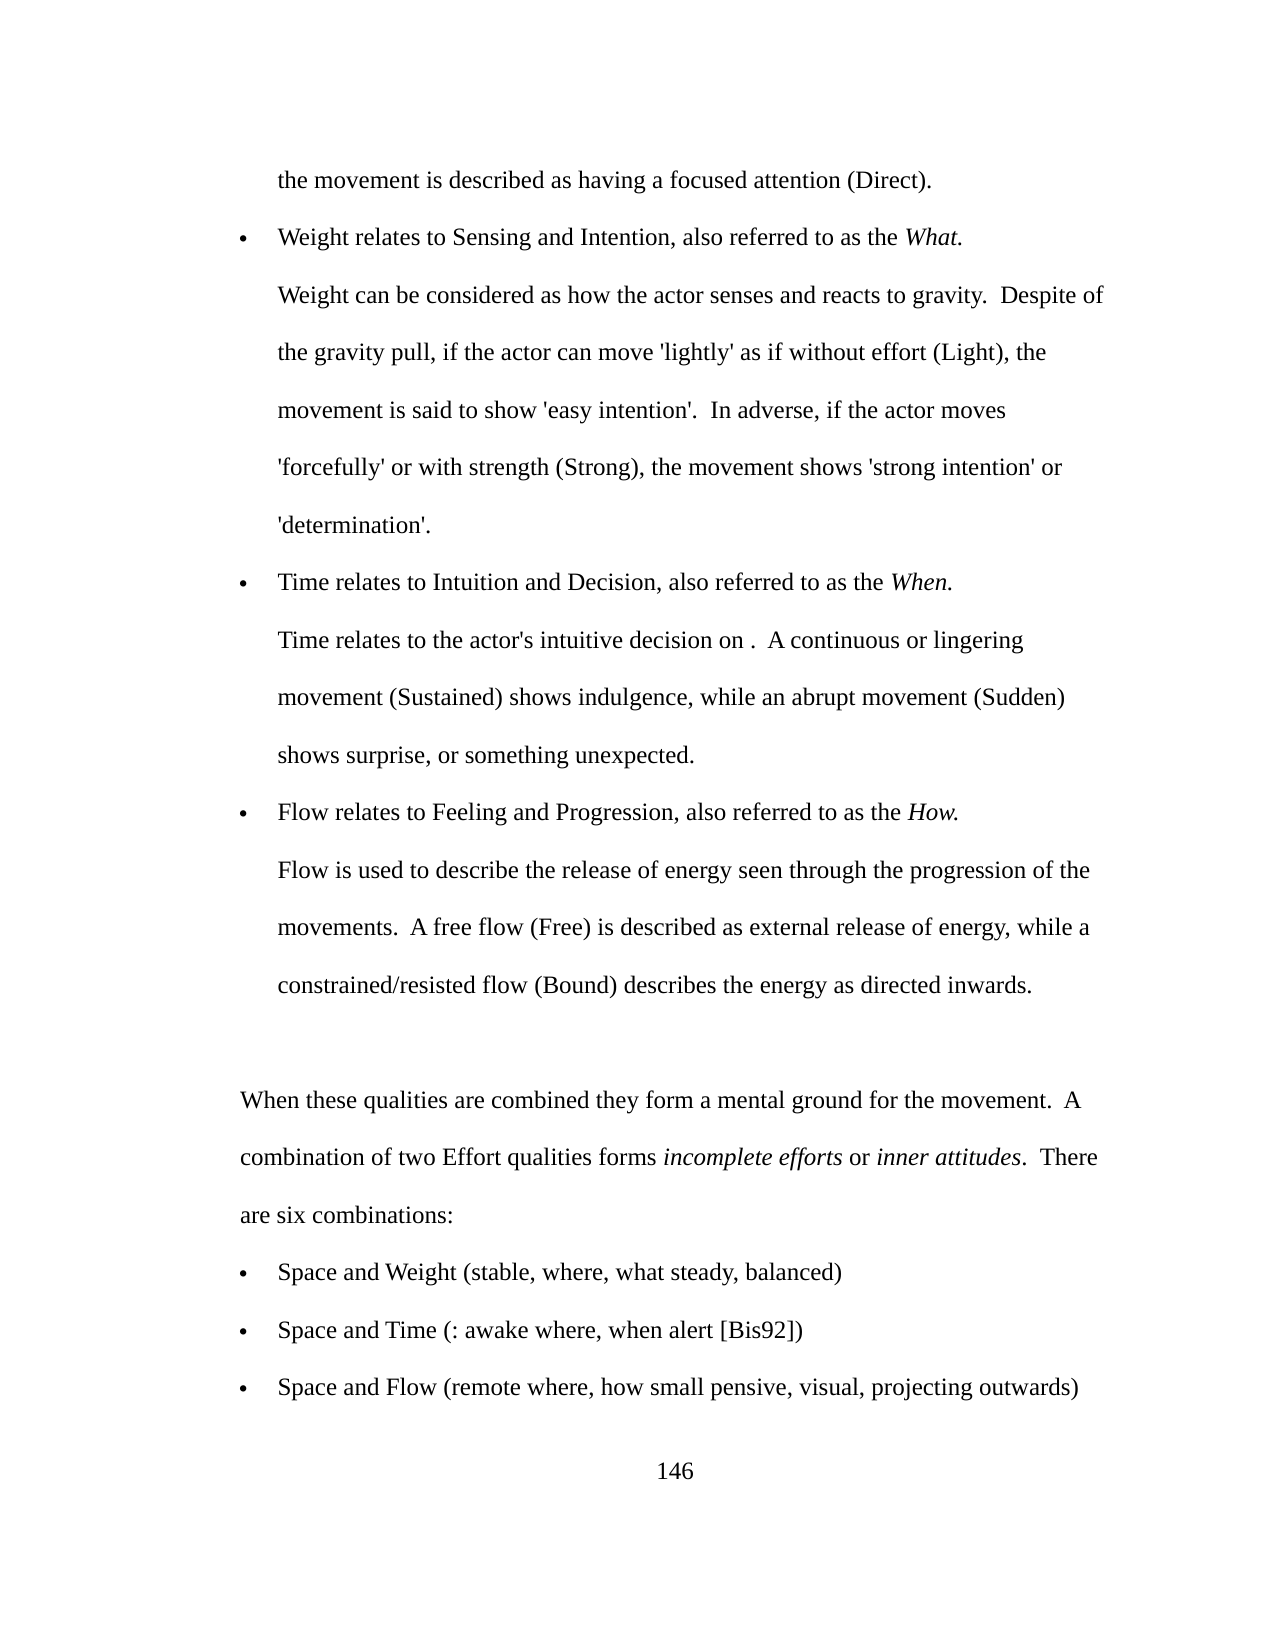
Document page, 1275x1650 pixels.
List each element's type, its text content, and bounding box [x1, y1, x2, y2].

list Flow relates to Feeling and Progression, also referred to as the How. Flow is used to describe the release of energy seen through the progression of the movements. A free flow (Free) is described as external release of energy, while a constrained/resisted flow (Bound) describes the energy as directed inwards. [240, 797, 1110, 998]
list Weight relates to Sensing and Intention, also referred to as the What. Weight can be considered as how the actor senses and reacts to gravity. Despite of the gravity pull, if the actor can move 'lightly' as if without effort (Light), the movement is said to show 'easy intention'. In adverse, if the actor moves 'forcefully' or with strength (Strong), the movement shows 'strong intention' or 'determination'. [240, 222, 1110, 538]
list Space and Flow (remote where, how small pensive, visual, projecting outwards) [240, 1372, 1110, 1401]
list Time relates to Intuition and Decision, also referred to as the When. Time relates to the actor's intuitive decision on . A continuous or lingering movement (Sustained) shows indulgence, while an abrupt movement (Sudden) shows surprise, or something unexpected. [240, 567, 1110, 768]
list Space and Weight (stable, where, what steady, balanced) [240, 1257, 1110, 1286]
text When these qualities are combined they form a mental ground for the movement. A combination of two Effort qualities forms incomplete efforts or inner attitudes. There are six combinations: [240, 1085, 1110, 1228]
list the movement is described as having a focused attention (Direct). [240, 165, 1110, 193]
list Space and Time (: awake where, when alert [Bis92]) [240, 1315, 1110, 1343]
